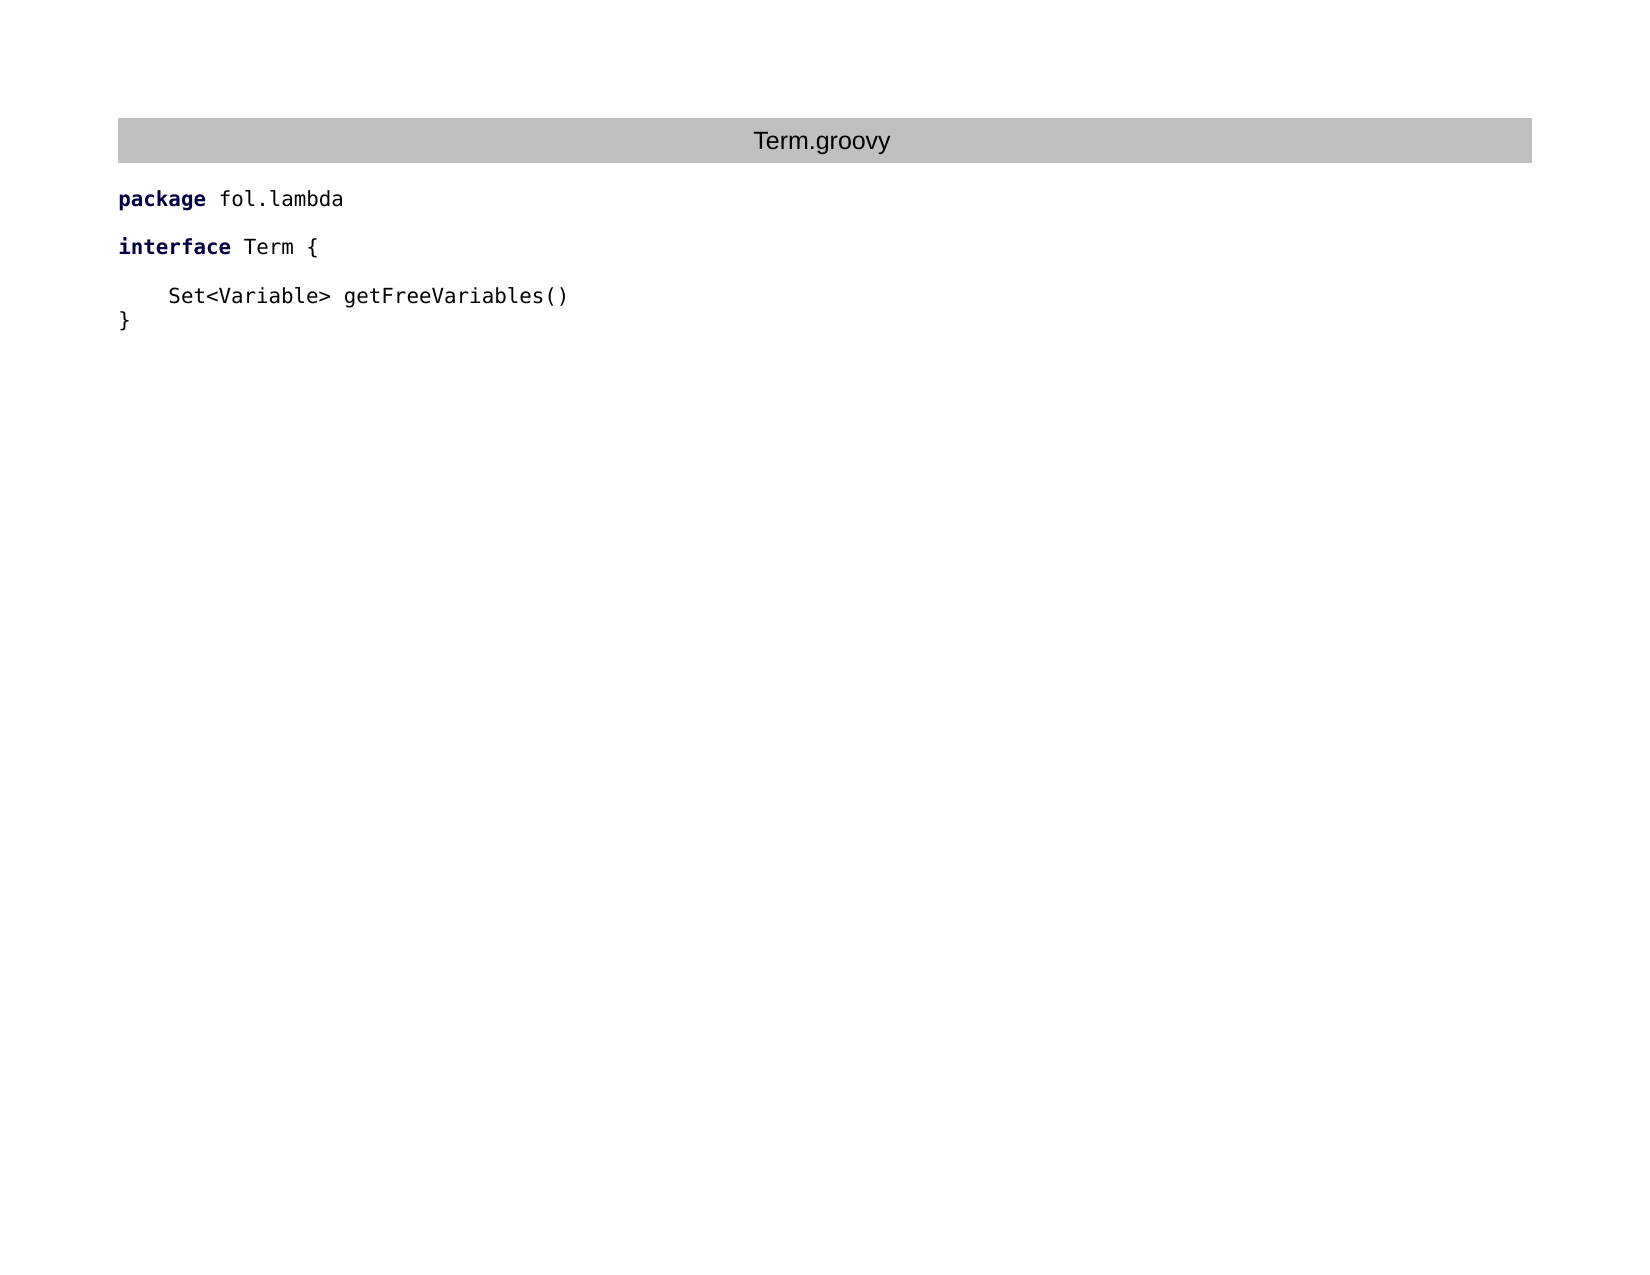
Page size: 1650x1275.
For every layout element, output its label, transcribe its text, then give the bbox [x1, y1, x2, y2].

text package fol.lambda [118, 187, 1532, 211]
table_header Term.groovy [118, 118, 1532, 163]
text interface Term { [118, 236, 1532, 260]
text } [118, 308, 1532, 333]
text Set<Variable> getFreeVariables() [118, 284, 1532, 308]
